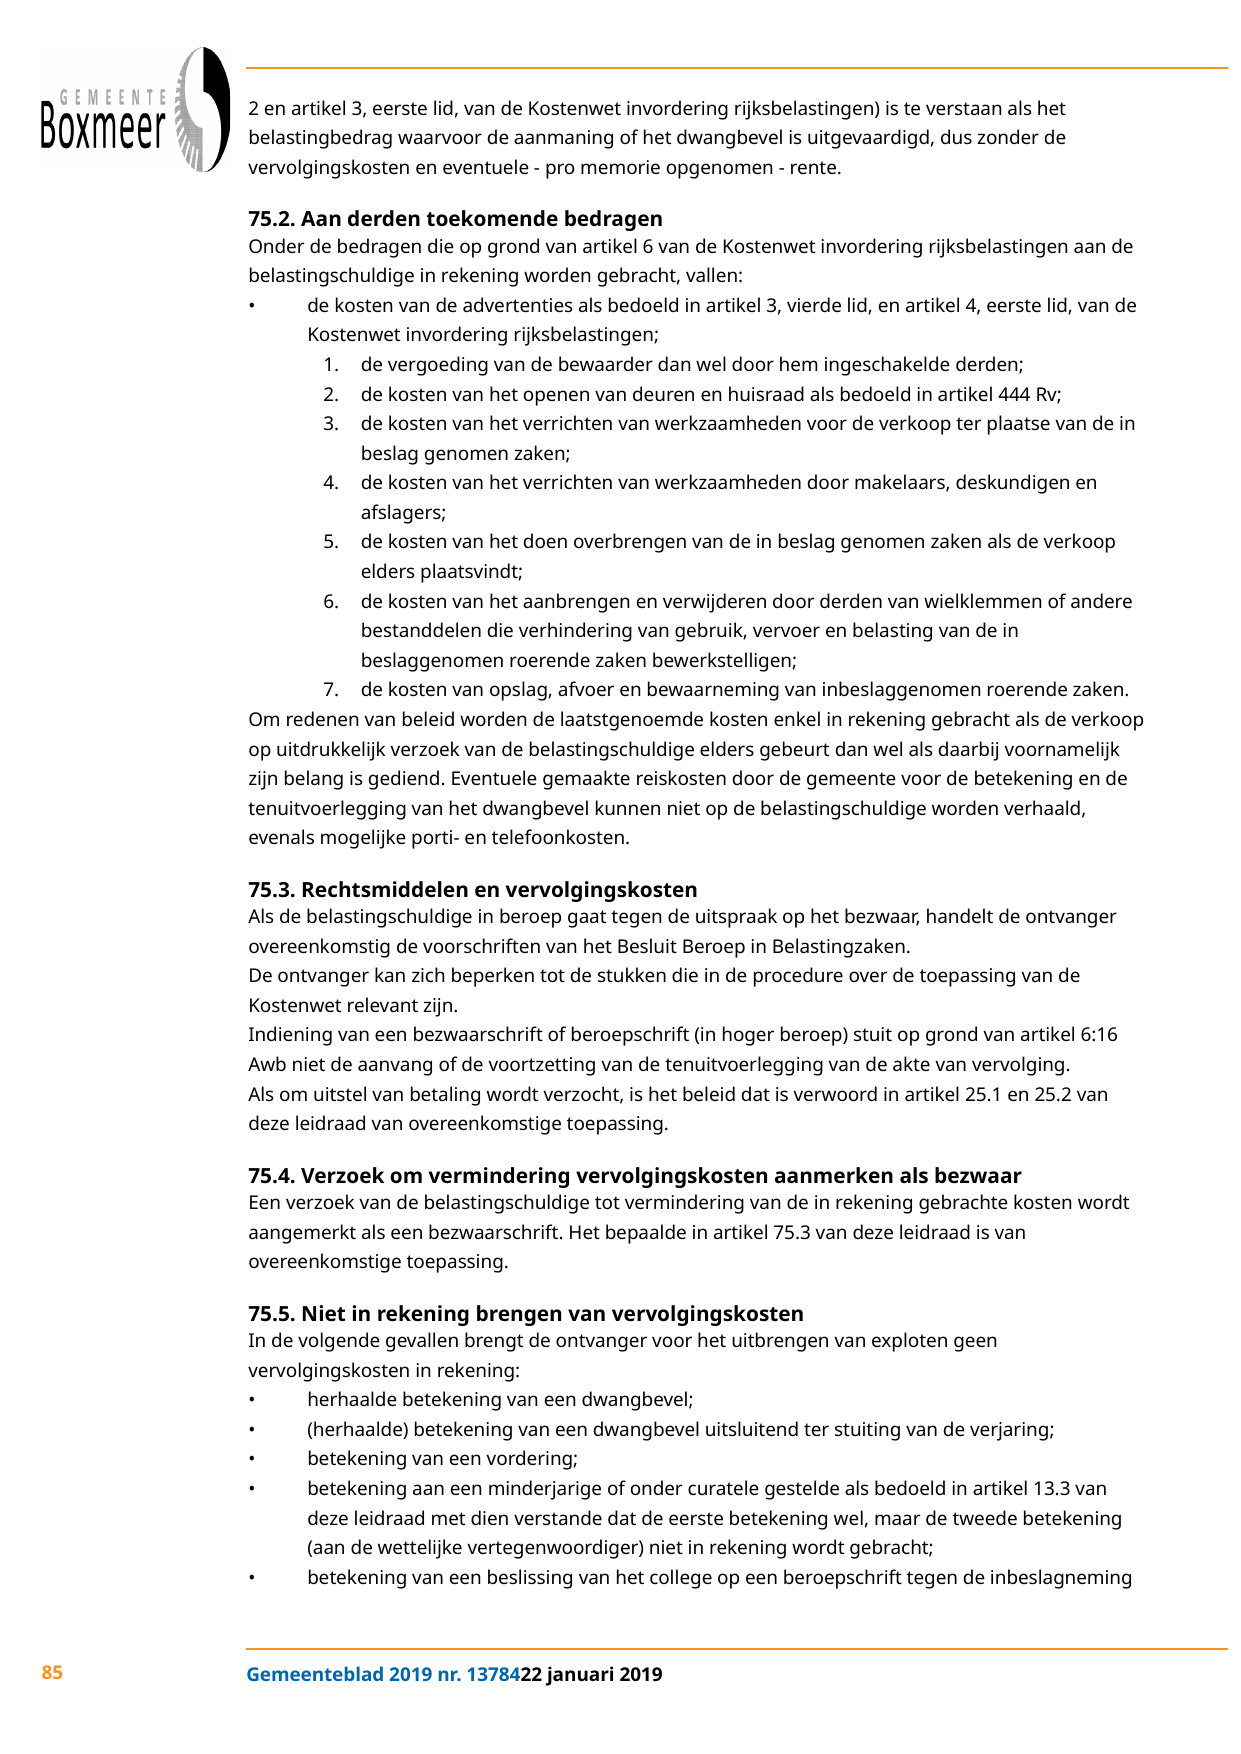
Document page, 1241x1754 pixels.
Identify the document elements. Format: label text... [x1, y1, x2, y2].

text Een verzoek van de belastingschuldige tot vermindering van de in rekening gebrachte kosten wordt aangemerkt als een bezwaarschrift. Het bepaalde in artikel 75.3 van deze leidraad is van overeenkomstige toepassing. [248, 1189, 1152, 1274]
list de vergoeding van de bewaarder dan wel door hem ingeschakelde derden; [323, 351, 1152, 377]
text 75.3. Rechtsmiddelen en vervolgingskosten [248, 875, 1152, 903]
list betekening van een vordering; [248, 1446, 1152, 1471]
list betekening van een beslissing van het college op een beroepschrift tegen de inbeslagneming [248, 1564, 1152, 1590]
text Onder de bedragen die op grond van artikel 6 van de Kostenwet invordering rijksbelastingen aan de belastingschuldige in rekening worden gebracht, vallen: [248, 233, 1152, 288]
list herhaalde betekening van een dwangbevel; [248, 1386, 1152, 1412]
list de kosten van het doen overbrengen van de in beslag genomen zaken als de verkoop elders plaatsvindt; [323, 529, 1152, 584]
text 75.4. Verzoek om vermindering vervolgingskosten aanmerken als bezwaar [248, 1161, 1152, 1189]
text 75.2. Aan derden toekomende bedragen [248, 204, 1152, 233]
text Indiening van een bezwaarschrift of beroepschrift (in hoger beroep) stuit op grond van artikel 6:16 Awb niet de aanvang of de voortzetting van de tenuitvoerlegging van de akte van vervolging. [248, 1022, 1152, 1077]
text Om redenen van beleid worden de laatstgenoemde kosten enkel in rekening gebracht als de verkoop op uitdrukkelijk verzoek van de belastingschuldige elders gebeurt dan wel als daarbij voornamelijk zijn belang is gediend. Eventuele gemaakte reiskosten door de gemeente voor de betekening en de tenuitvoerlegging van het dwangbevel kunnen niet op de belastingschuldige worden verhaald, evenals mogelijke porti- en telefoonkosten. [248, 706, 1152, 850]
list de kosten van het openen van deuren en huisraad als bedoeld in artikel 444 Rv; [323, 381, 1152, 406]
text In de volgende gevallen brengt de ontvanger voor het uitbrengen van exploten geen vervolgingskosten in rekening: [248, 1327, 1152, 1383]
list de kosten van het verrichten van werkzaamheden door makelaars, deskundigen en afslagers; [323, 469, 1152, 525]
list (herhaalde) betekening van een dwangbevel uitsluitend ter stuiting van de verjaring; [248, 1416, 1152, 1442]
text Als de belastingschuldige in beroep gaat tegen de uitspraak op het bezwaar, handelt de ontvanger overeenkomstig de voorschriften van het Besluit Beroep in Belastingzaken. [248, 903, 1152, 959]
list betekening aan een minderjarige of onder curatele gestelde als bedoeld in artikel 13.3 van deze leidraad met dien verstande dat de eerste betekening wel, maar de tweede betekening (aan de wettelijke vertegenwoordiger) niet in rekening wordt gebracht; [248, 1475, 1152, 1560]
list de kosten van de advertenties als bedoeld in artikel 3, vierde lid, en artikel 4, eerste lid, van de Kostenwet invordering rijksbelastingen; [248, 292, 1152, 347]
text De ontvanger kan zich beperken tot de stukken die in de procedure over de toepassing van de Kostenwet relevant zijn. [248, 962, 1152, 1018]
list de kosten van het verrichten van werkzaamheden voor de verkoop ter plaatse van de in beslag genomen zaken; [323, 410, 1152, 466]
picture [41, 47, 231, 172]
text 75.5. Niet in rekening brengen van vervolgingskosten [248, 1299, 1152, 1327]
text 2 en artikel 3, eerste lid, van de Kostenwet invordering rijksbelastingen) is te verstaan als het belastingbedrag waarvoor de aanmaning of het dwangbevel is uitgevaardigd, dus zonder de vervolgingskosten en eventuele - pro memorie opgenomen - rente. [248, 95, 1152, 180]
list de kosten van opslag, afvoer en bewaarneming van inbeslaggenomen roerende zaken. [323, 677, 1152, 702]
list de kosten van het aanbrengen en verwijderen door derden van wielklemmen of andere bestanddelen die verhindering van gebruik, vervoer en belasting van de in beslaggenomen roerende zaken bewerkstelligen; [323, 588, 1152, 673]
text Als om uitstel van betaling wordt verzocht, is het beleid dat is verwoord in artikel 25.1 en 25.2 van deze leidraad van overeenkomstige toepassing. [248, 1081, 1152, 1136]
